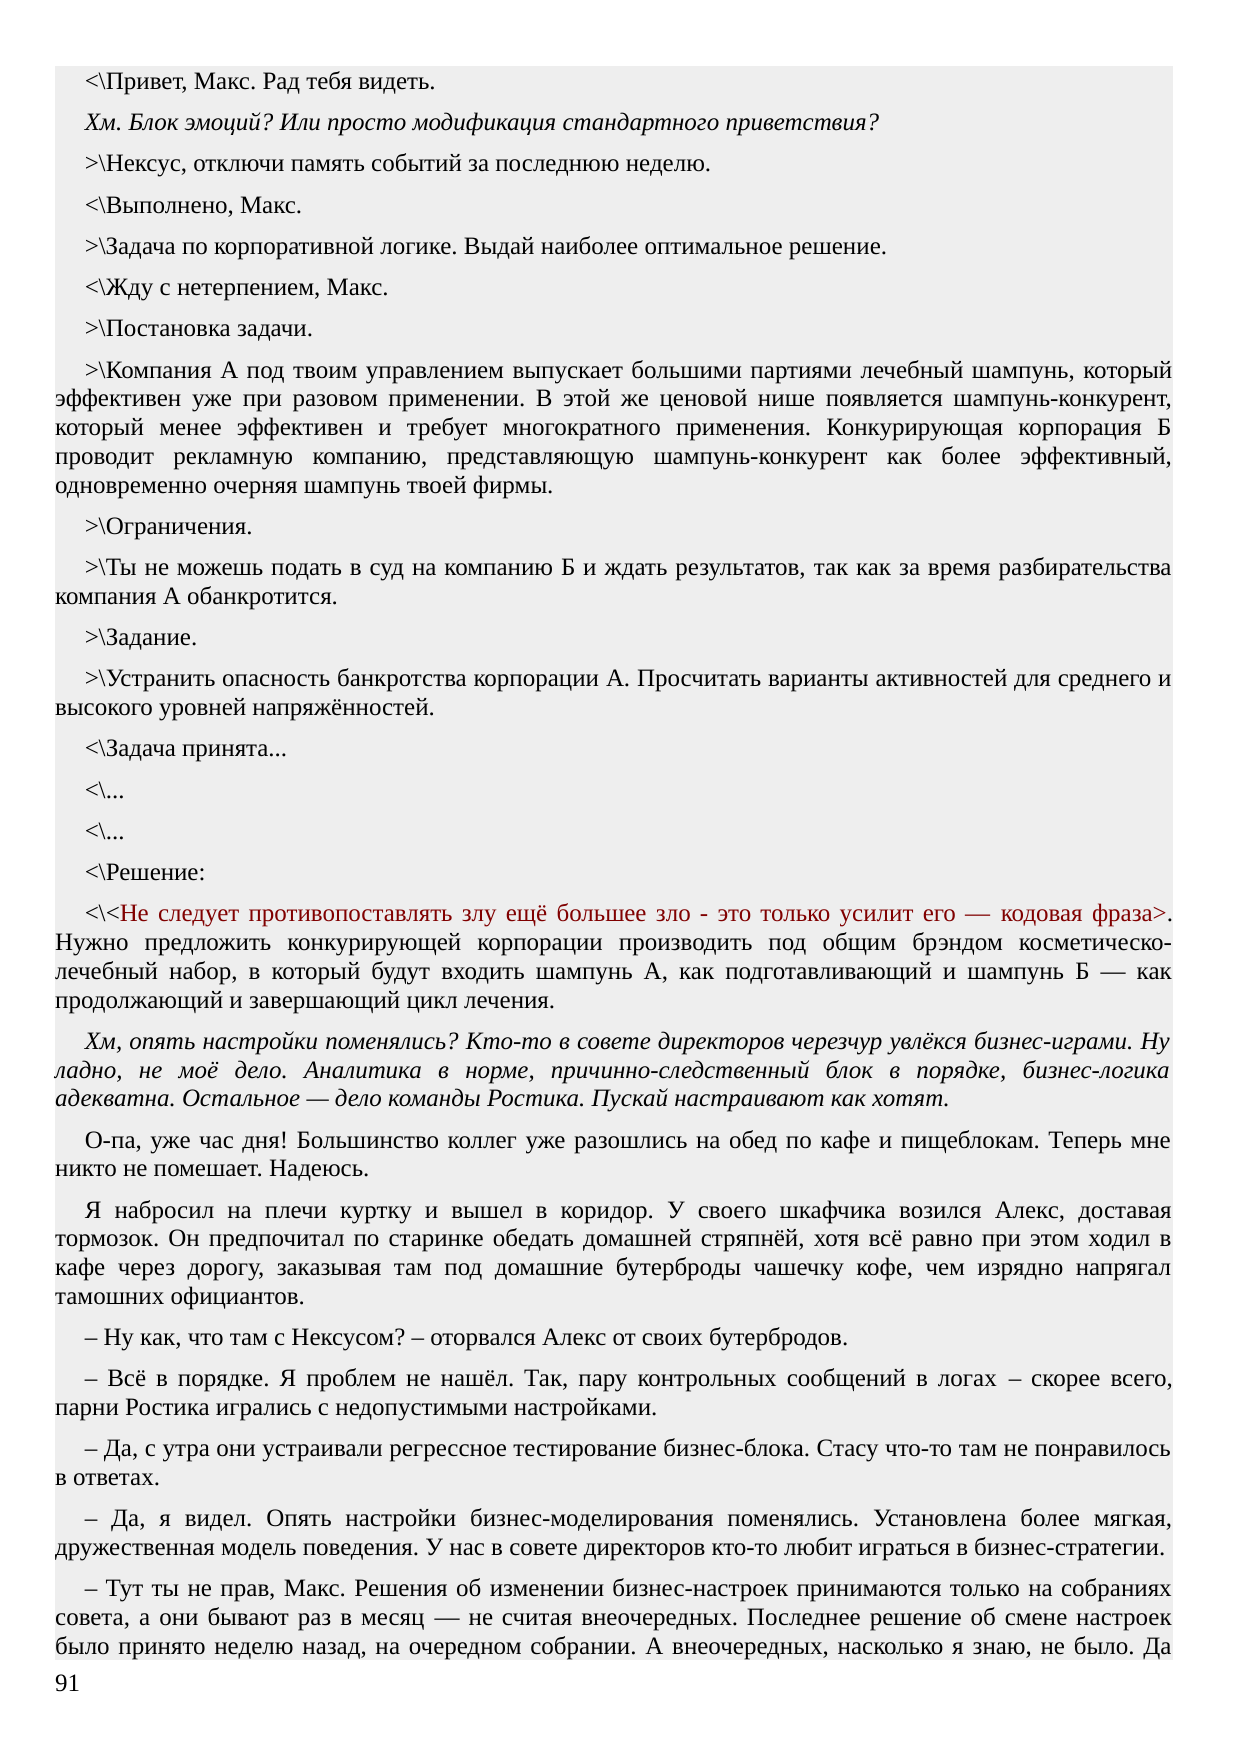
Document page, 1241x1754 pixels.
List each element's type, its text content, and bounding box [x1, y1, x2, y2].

text >\Устранить опасность банкротства корпорации А. Просчитать варианты активностей для среднего и высокого уровней напряжённостей. [55, 663, 1173, 721]
text >\Компания А под твоим управлением выпускает большими партиями лечебный шампунь, который эффективен уже при разовом применении. В этой же ценовой нише появляется шампунь-конкурент, который менее эффективен и требует многократного применения. Конкурирующая корпорация Б проводит рекламную компанию, представляющую шампунь-конкурент как более эффективный, одновременно очерняя шампунь твоей фирмы. [55, 355, 1173, 498]
text <\Привет, Макс. Рад тебя видеть. [55, 66, 1173, 95]
text – Тут ты не прав, Макс. Решения об изменении бизнес-настроек принимаются только на собраниях совета, а они бывают раз в месяц — не считая внеочередных. Последнее решение об смене настроек было принято неделю назад, на очередном собрании. А внеочередных, насколько я знаю, не было. Да [55, 1573, 1173, 1660]
text Хм, опять настройки поменялись? Кто-то в совете директоров черезчур увлёкся бизнес-играми. Ну ладно, не моё дело. Аналитика в норме, причинно-следственный блок в порядке, бизнес-логика адекватна. Остальное — дело команды Ростика. Пускай настраивают как хотят. [55, 1026, 1173, 1112]
text – Всё в порядке. Я проблем не нашёл. Так, пару контрольных сообщений в логах – скорее всего, парни Ростика игрались с недопустимыми настройками. [55, 1363, 1173, 1421]
text <\Выполнено, Макс. [55, 190, 1173, 218]
text >\Нексус, отключи память событий за последнюю неделю. [55, 148, 1173, 177]
text – Да, с утра они устраивали регрессное тестирование бизнес-блока. Стасу что-то там не понравилось в ответах. [55, 1433, 1173, 1491]
text <\... [55, 816, 1173, 845]
text >\Задача по корпоративной логике. Выдай наиболее оптимальное решение. [55, 231, 1173, 260]
text <\Жду с нетерпением, Макс. [55, 272, 1173, 301]
text <\Задача принята... [55, 733, 1173, 762]
text <\<Не следует противопоставлять злу ещё большее зло - это только усилит его — кодовая фраза>. Нужно предложить конкурирующей корпорации производить под общим брэндом косметическо-лечебный набор, в который будут входить шампунь А, как подготавливающий и шампунь Б — как продолжающий и завершающий цикл лечения. [55, 898, 1173, 1013]
text >\Ты не можешь подать в суд на компанию Б и ждать результатов, так как за время разбирательства компания А обанкротится. [55, 552, 1173, 610]
text – Да, я видел. Опять настройки бизнес-моделирования поменялись. Установлена более мягкая, дружественная модель поведения. У нас в совете директоров кто-то любит играться в бизнес-стратегии. [55, 1503, 1173, 1561]
text – Ну как, что там с Нексусом? – оторвался Алекс от своих бутербродов. [55, 1322, 1173, 1351]
text Хм. Блок эмоций? Или просто модификация стандартного приветствия? [55, 107, 1173, 136]
text <\Решение: [55, 857, 1173, 886]
text >\Ограничения. [55, 511, 1173, 540]
text О-па, уже час дня! Большинство коллег уже разошлись на обед по кафе и пищеблокам. Теперь мне никто не помешает. Надеюсь. [55, 1125, 1173, 1182]
text >\Задание. [55, 622, 1173, 651]
text >\Постановка задачи. [55, 313, 1173, 342]
text <\... [55, 775, 1173, 803]
text Я набросил на плечи куртку и вышел в коридор. У своего шкафчика возился Алекс, доставая тормозок. Он предпочитал по старинке обедать домашней стряпнёй, хотя всё равно при этом ходил в кафе через дорогу, заказывая там под домашние бутерброды чашечку кофе, чем изрядно напрягал тамошних официантов. [55, 1195, 1173, 1310]
